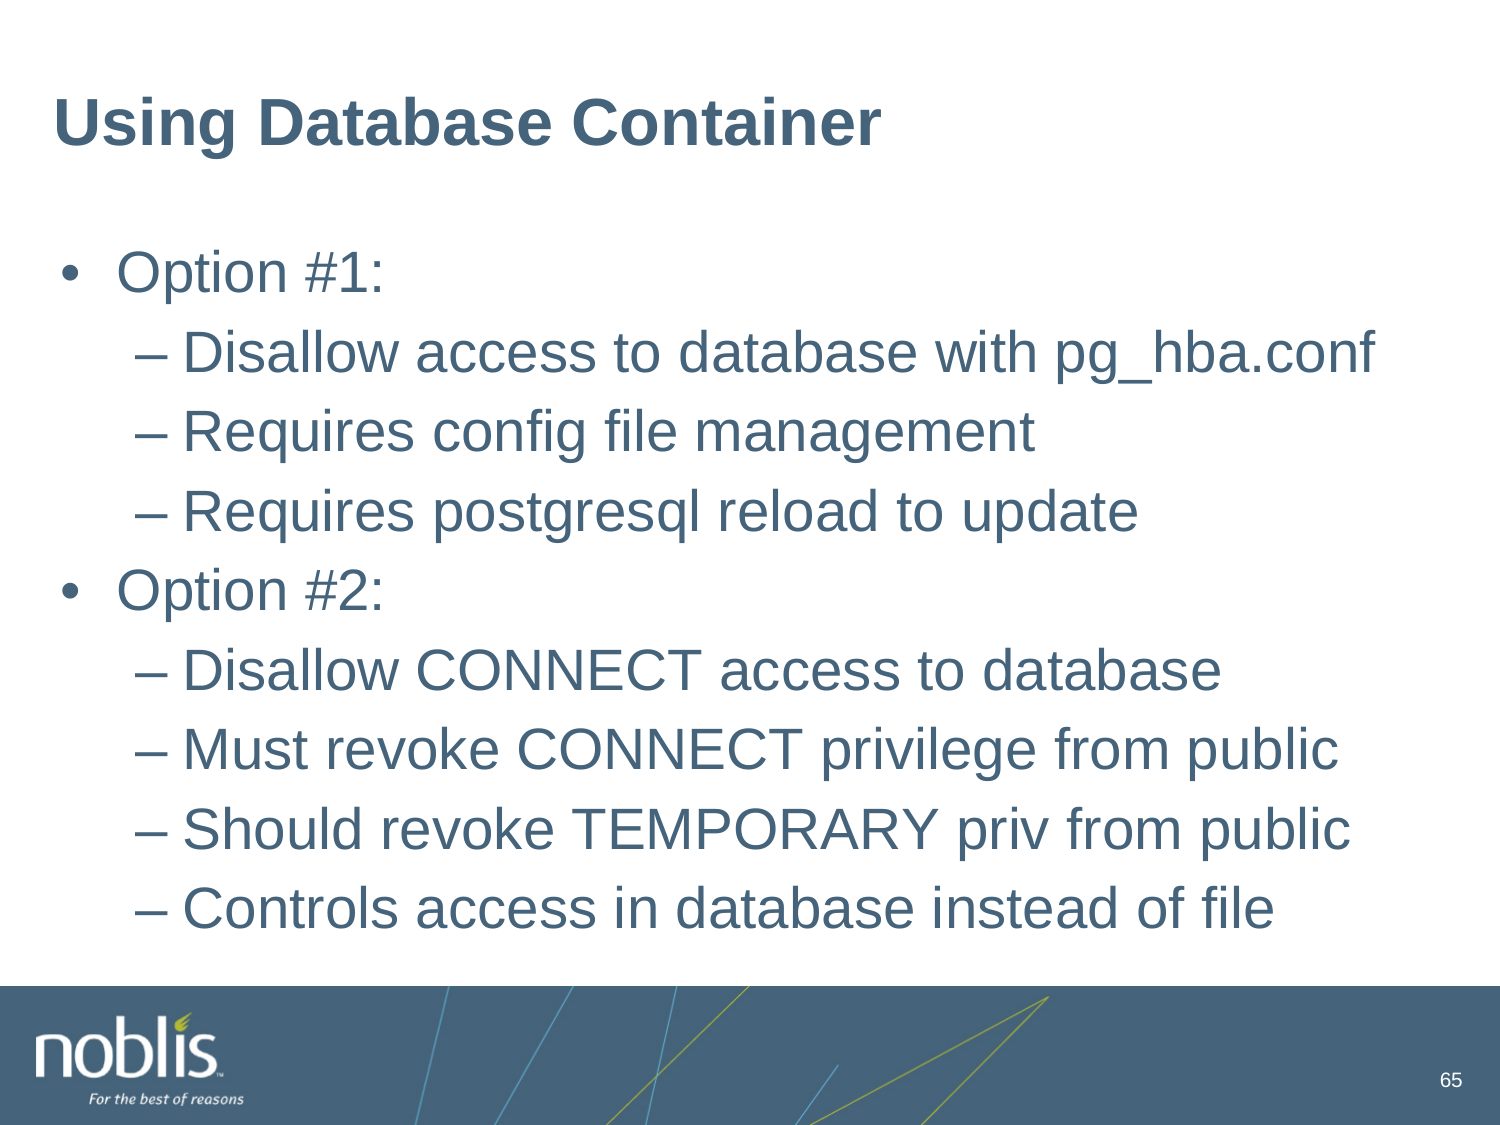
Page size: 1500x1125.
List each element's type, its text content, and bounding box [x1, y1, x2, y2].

picture [0, 986, 1500, 1125]
title Using Database Container [53, 38, 1438, 211]
list Option #1: Disallow access to database with pg_hba.conf Requires config file management Requires postgresql reload to update Option #2: Disallow CONNECT access to database Must revoke CONNECT privilege from public Should revoke TEMPORARY priv from public Controls access in database instead of file [60, 239, 1437, 968]
